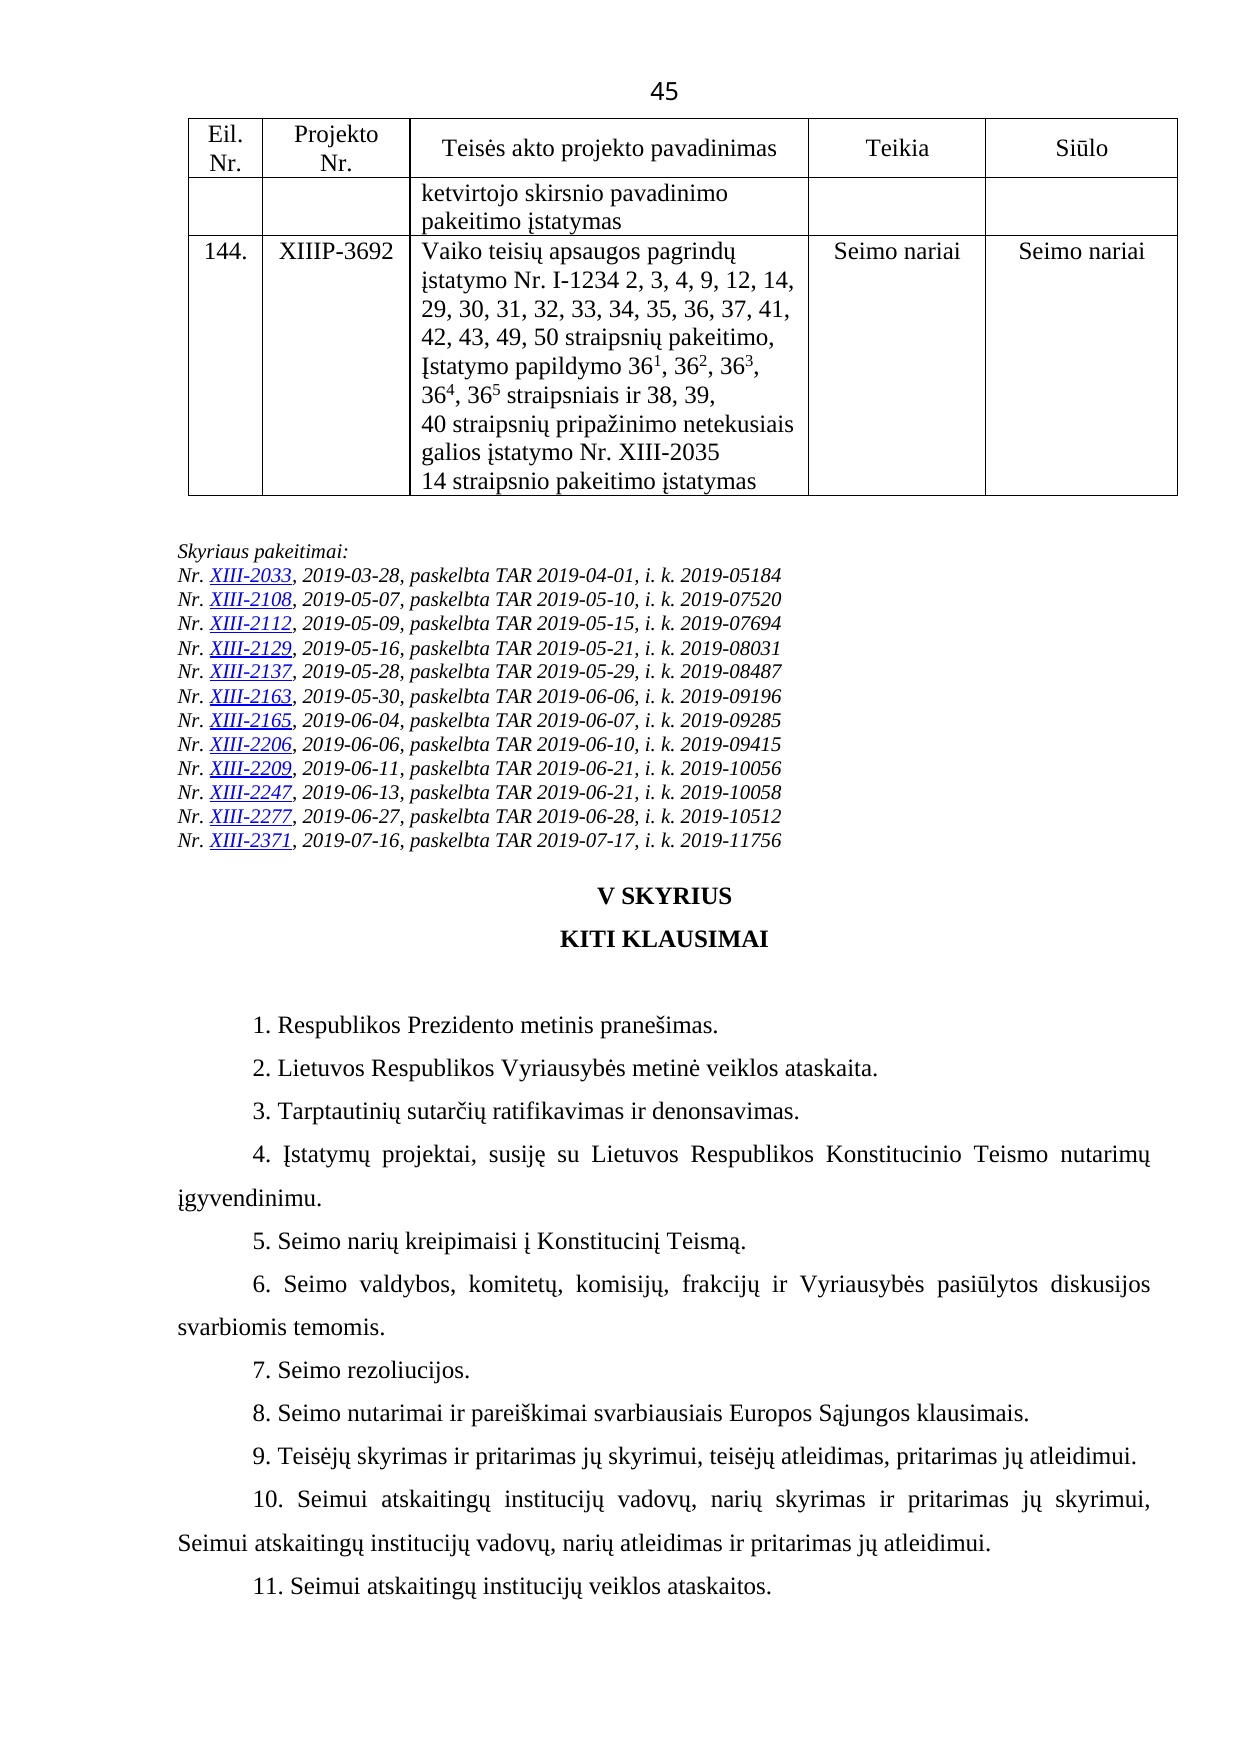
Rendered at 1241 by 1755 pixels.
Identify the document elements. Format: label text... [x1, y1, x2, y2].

text Nr. XIII-2129, 2019-05-16, paskelbta TAR 2019-05-21, i. k. 2019-08031 [177, 635, 1152, 659]
text Nr. XIII-2209, 2019-06-11, paskelbta TAR 2019-06-21, i. k. 2019-10056 [177, 756, 1152, 780]
text Nr. XIII-2163, 2019-05-30, paskelbta TAR 2019-06-06, i. k. 2019-09196 [177, 683, 1152, 708]
table_cell Seimo nariai [986, 236, 1177, 495]
text 9. Teisėjų skyrimas ir pritarimas jų skyrimui, teisėjų atleidimas, pritarimas jų atleidimui. [177, 1441, 1152, 1470]
text 2. Lietuvos Respublikos Vyriausybės metinė veiklos ataskaita. [177, 1053, 1152, 1082]
table_header Teikia [809, 119, 985, 177]
table_cell 144. [189, 236, 262, 495]
table_cell Seimo nariai [809, 236, 985, 495]
table_header Siūlo [986, 119, 1177, 177]
text 7. Seimo rezoliucijos. [177, 1355, 1152, 1384]
table_header Teisės akto projekto pavadinimas [411, 119, 808, 177]
text Nr. XIII-2277, 2019-06-27, paskelbta TAR 2019-06-28, i. k. 2019-10512 [177, 804, 1152, 828]
text Nr. XIII-2371, 2019-07-16, paskelbta TAR 2019-07-17, i. k. 2019-11756 [177, 828, 1152, 852]
table_cell [189, 178, 262, 235]
table_header Projekto Nr. [263, 119, 409, 177]
table_cell ketvirtojo skirsnio pavadinimo pakeitimo įstatymas [411, 178, 808, 235]
text 4. Įstatymų projektai, susiję su Lietuvos Respublikos Konstitucinio Teismo nutarimų įgyvendinimu. [177, 1139, 1152, 1211]
text 1. Respublikos Prezidento metinis pranešimas. [177, 1010, 1152, 1039]
text 10. Seimui atskaitingų institucijų vadovų, narių skyrimas ir pritarimas jų skyrimui, Seimui atskaitingų institucijų vadovų, narių atleidimas ir pritarimas jų atleidimui. [177, 1484, 1152, 1556]
text 5. Seimo narių kreipimaisi į Konstitucinį Teismą. [177, 1226, 1152, 1254]
text KITI KLAUSIMAI [177, 924, 1152, 953]
text Nr. XIII-2165, 2019-06-04, paskelbta TAR 2019-06-07, i. k. 2019-09285 [177, 708, 1152, 732]
text Nr. XIII-2247, 2019-06-13, paskelbta TAR 2019-06-21, i. k. 2019-10058 [177, 780, 1152, 804]
text Skyriaus pakeitimai: [177, 539, 1152, 563]
text Nr. XIII-2206, 2019-06-06, paskelbta TAR 2019-06-10, i. k. 2019-09415 [177, 732, 1152, 756]
text 11. Seimui atskaitingų institucijų veiklos ataskaitos. [177, 1571, 1152, 1599]
text 3. Tarptautinių sutarčių ratifikavimas ir denonsavimas. [177, 1096, 1152, 1125]
text Nr. XIII-2108, 2019-05-07, paskelbta TAR 2019-05-10, i. k. 2019-07520 [177, 587, 1152, 611]
table_cell [809, 178, 985, 235]
table_cell Vaiko teisių apsaugos pagrindų įstatymo Nr. I-1234 2, 3, 4, 9, 12, 14, 29, 30, 31, 32, 33, 34, 35, 36, 37, 41, 42, 43, 49, 50 straipsnių pakeitimo, Įstatymo papildymo 361, 362, 363, 364, 365 straipsniais ir 38, 39, 40 straipsnių pripažinimo netekusiais galios įstatymo Nr. XIII-2035 14 straipsnio pakeitimo įstatymas [411, 236, 808, 495]
text V SKYRIUS [177, 881, 1152, 909]
table_cell XIIIP-3692 [263, 236, 409, 495]
text Nr. XIII-2137, 2019-05-28, paskelbta TAR 2019-05-29, i. k. 2019-08487 [177, 659, 1152, 683]
text Nr. XIII-2112, 2019-05-09, paskelbta TAR 2019-05-15, i. k. 2019-07694 [177, 611, 1152, 635]
text Nr. XIII-2033, 2019-03-28, paskelbta TAR 2019-04-01, i. k. 2019-05184 [177, 563, 1152, 587]
table_cell [986, 178, 1177, 235]
text 8. Seimo nutarimai ir pareiškimai svarbiausiais Europos Sąjungos klausimais. [177, 1398, 1152, 1427]
text 6. Seimo valdybos, komitetų, komisijų, frakcijų ir Vyriausybės pasiūlytos diskusijos svarbiomis temomis. [177, 1269, 1152, 1341]
table_cell [263, 178, 409, 235]
table_header Eil. Nr. [189, 119, 262, 177]
